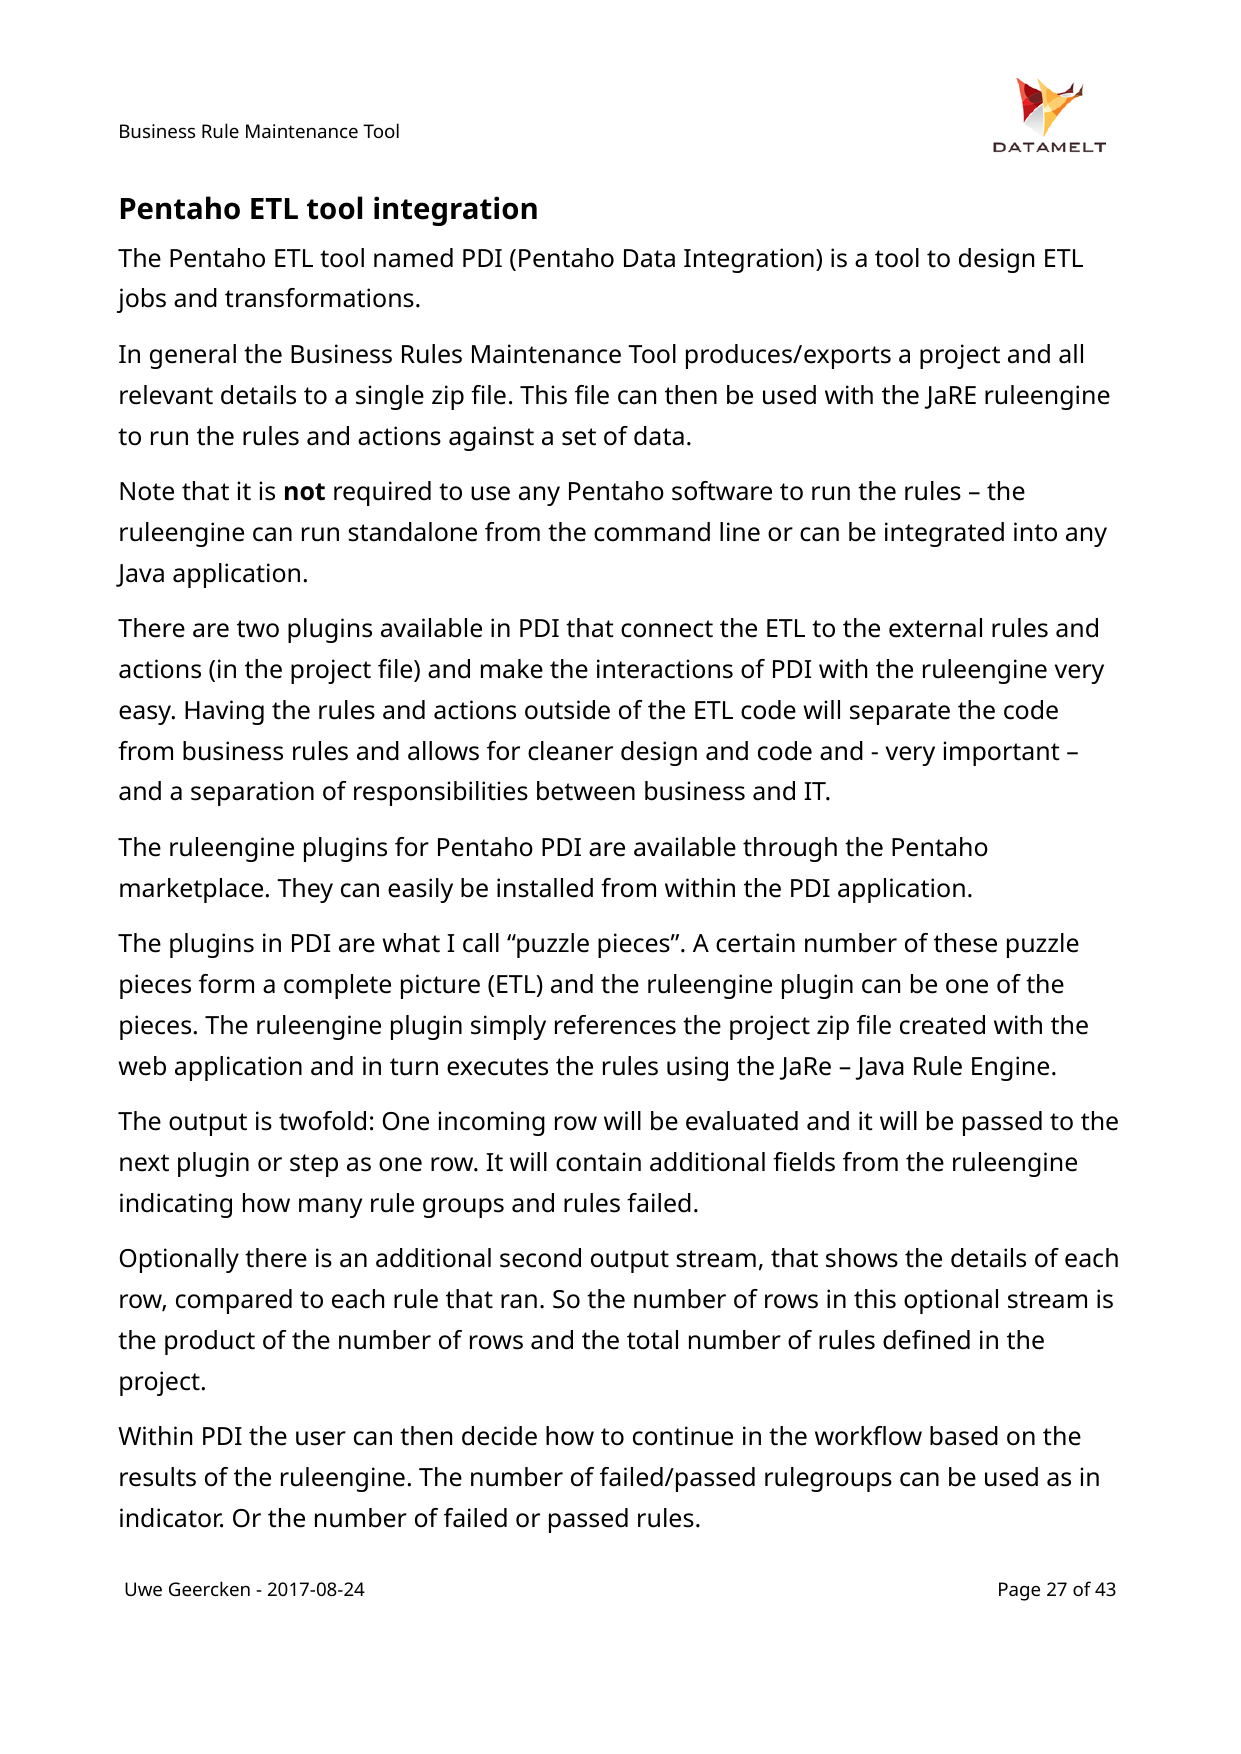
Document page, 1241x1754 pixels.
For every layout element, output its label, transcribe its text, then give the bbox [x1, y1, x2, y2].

text The plugins in PDI are what I call “puzzle pieces”. A certain number of these puzzle pieces form a complete picture (ETL) and the ruleengine plugin can be one of the pieces. The ruleengine plugin simply references the project zip file created with the web application and in turn executes the rules using the JaRe – Java Rule Engine. [118, 926, 1122, 1082]
text There are two plugins available in PDI that connect the ETL to the external rules and actions (in the project file) and make the interactions of PDI with the ruleengine very easy. Having the rules and actions outside of the ETL code will separate the code from business rules and allows for cleaner design and code and - very important – and a separation of responsibilities between business and IT. [118, 611, 1122, 808]
text Within PDI the user can then decide how to continue in the workflow based on the results of the ruleengine. The number of failed/passed rulegroups can be used as in indicator. Or the number of failed or passed rules. [118, 1419, 1122, 1534]
text The ruleengine plugins for Pentaho PDI are available through the Pentaho marketplace. They can easily be installed from within the PDI application. [118, 829, 1122, 904]
text Note that it is not required to use any Pentaho software to run the rules – the ruleengine can run standalone from the command line or can be integrated into any Java application. [118, 474, 1122, 589]
text In general the Business Rules Maintenance Tool produces/exports a project and all relevant details to a single zip file. This file can then be used with the JaRE ruleengine to run the rules and actions against a set of data. [118, 337, 1122, 452]
text Optionally there is an additional second output stream, that shows the details of each row, compared to each rule that ran. So the number of rows in this optional stream is the product of the number of rows and the total number of rules defined in the project. [118, 1241, 1122, 1397]
subtitle Pentaho ETL tool integration [118, 188, 1122, 228]
text The output is twofold: One incoming row will be evaluated and it will be passed to the next plugin or step as one row. It will contain additional fields from the ruleengine indicating how many rule groups and rules failed. [118, 1104, 1122, 1219]
picture [992, 69, 1107, 160]
text The Pentaho ETL tool named PDI (Pentaho Data Integration) is a tool to design ETL jobs and transformations. [118, 240, 1122, 315]
